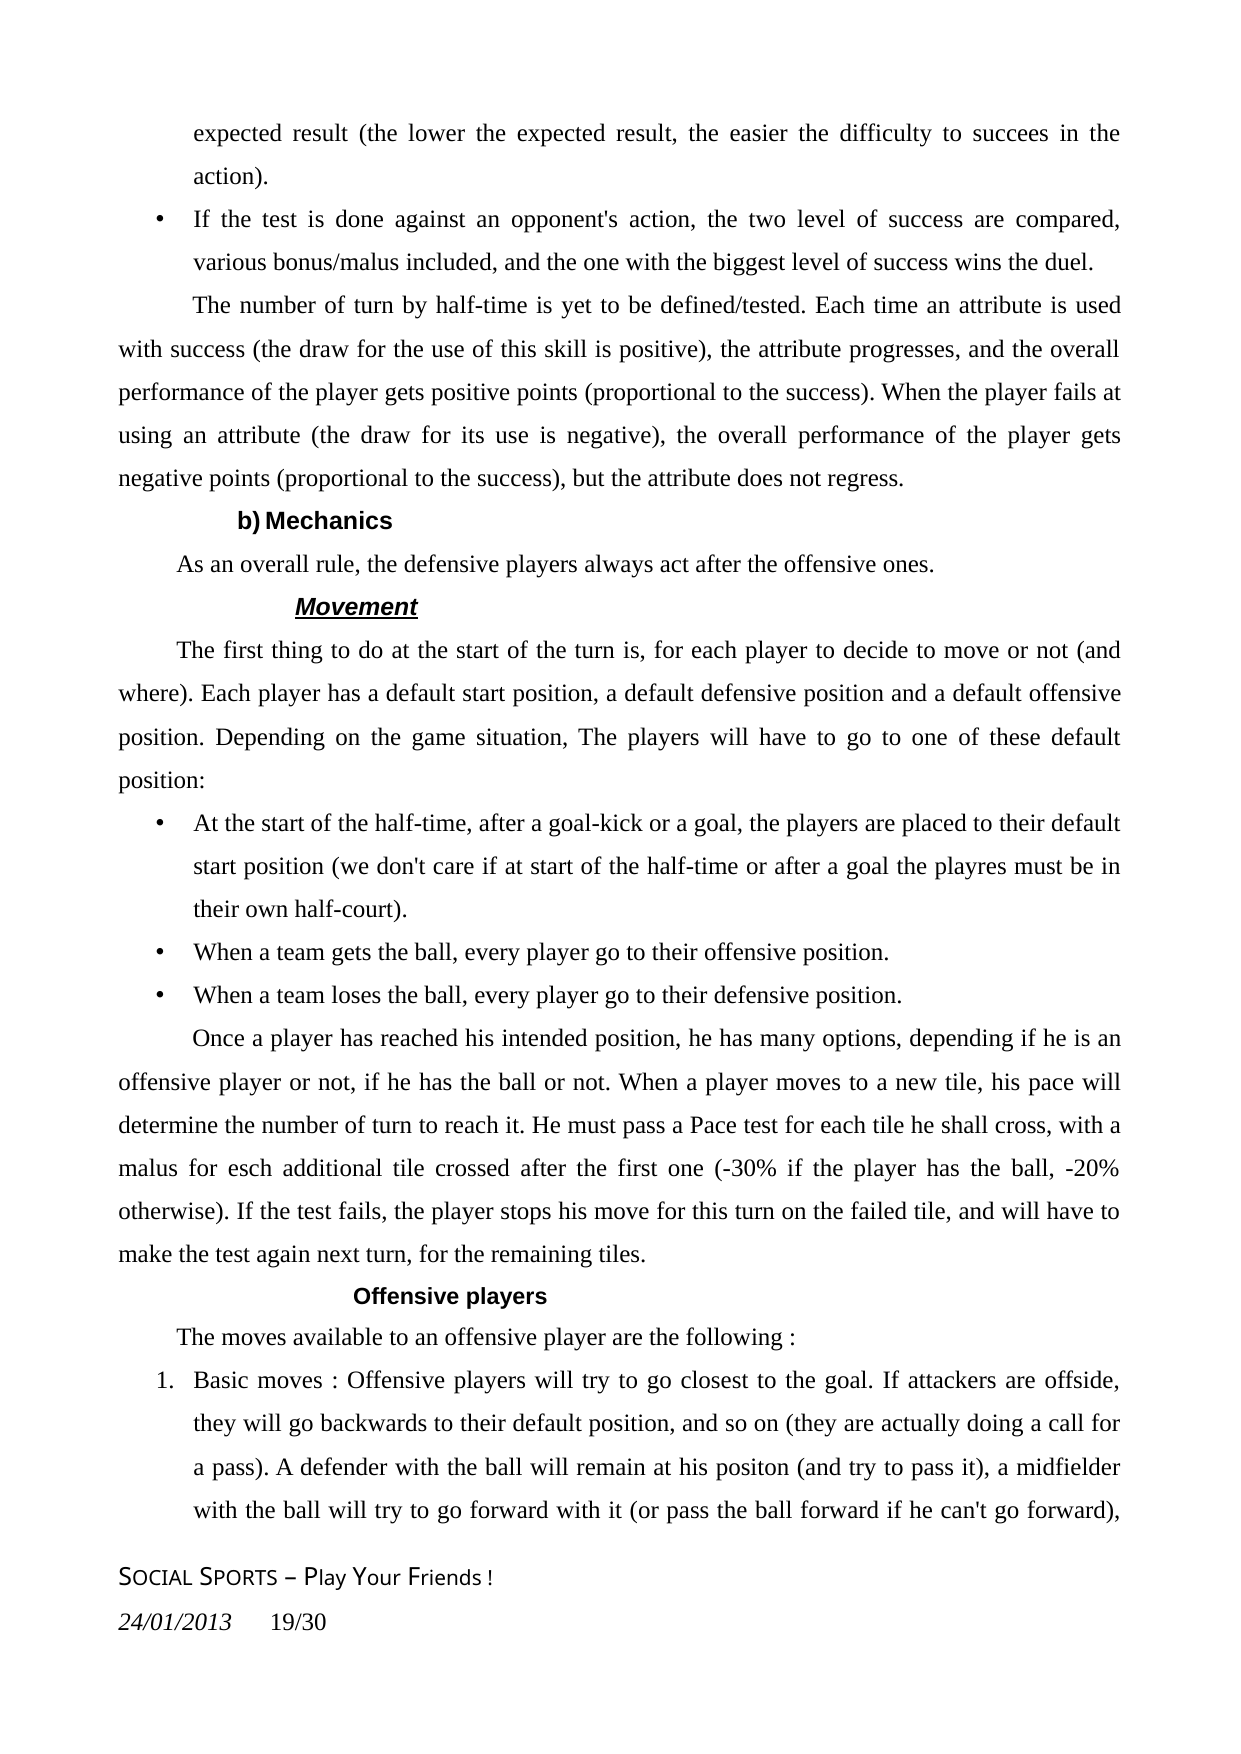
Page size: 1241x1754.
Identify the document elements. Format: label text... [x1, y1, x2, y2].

list Basic moves : Offensive players will try to go closest to the goal. If attackers are offside, they will go backwards to their default position, and so on (they are actually doing a call for a pass). A defender with the ball will remain at his positon (and try to pass it), a midfielder with the ball will try to go forward with it (or pass the ball forward if he can't go forward), [156, 1365, 1122, 1523]
subtitle Offensive players [223, 1282, 1122, 1309]
text The moves available to an offensive player are the following : [118, 1322, 1122, 1351]
list If the test is done against an opponent's action, the two level of success are compared, various bonus/malus included, and the one with the biggest level of success wins the duel. [156, 204, 1122, 276]
list expected result (the lower the expected result, the easier the difficulty to succees in the action). [156, 118, 1122, 190]
list When a team gets the ball, every player go to their offensive position. [156, 937, 1122, 966]
text The number of turn by half-time is yet to be defined/tested. Each time an attribute is used with success (the draw for the use of this skill is positive), the attribute progresses, and the overall performance of the player gets positive points (proportional to the success). When the player fails at using an attribute (the draw for its use is negative), the overall performance of the player gets negative points (proportional to the success), but the attribute does not regress. [118, 291, 1122, 492]
text The first thing to do at the start of the turn is, for each player to decide to move or not (and where). Each player has a default start position, a default defensive position and a default offensive position. Depending on the game situation, The players will have to go to one of these default position: [118, 635, 1122, 793]
list At the start of the half-time, after a goal-kick or a goal, the players are placed to their default start position (we don't care if at start of the half-time or after a goal the playres must be in their own half-court). [156, 808, 1122, 923]
text As an overall rule, the defensive players always act after the offensive ones. [118, 549, 1122, 578]
subtitle Movement [295, 592, 1122, 621]
list When a team loses the ball, every player go to their defensive position. [156, 980, 1122, 1009]
subtitle Mechanics [237, 506, 1122, 535]
text Once a player has reached his intended position, he has many options, depending if he is an offensive player or not, if he has the ball or not. When a player moves to a new tile, his pace will determine the number of turn to reach it. He must pass a Pace test for each tile he shall cross, with a malus for esch additional tile crossed after the first one (-30% if the player has the ball, -20% otherwise). If the test fails, the player stops his move for this turn on the failed tile, and will have to make the test again next turn, for the remaining tiles. [118, 1023, 1122, 1268]
